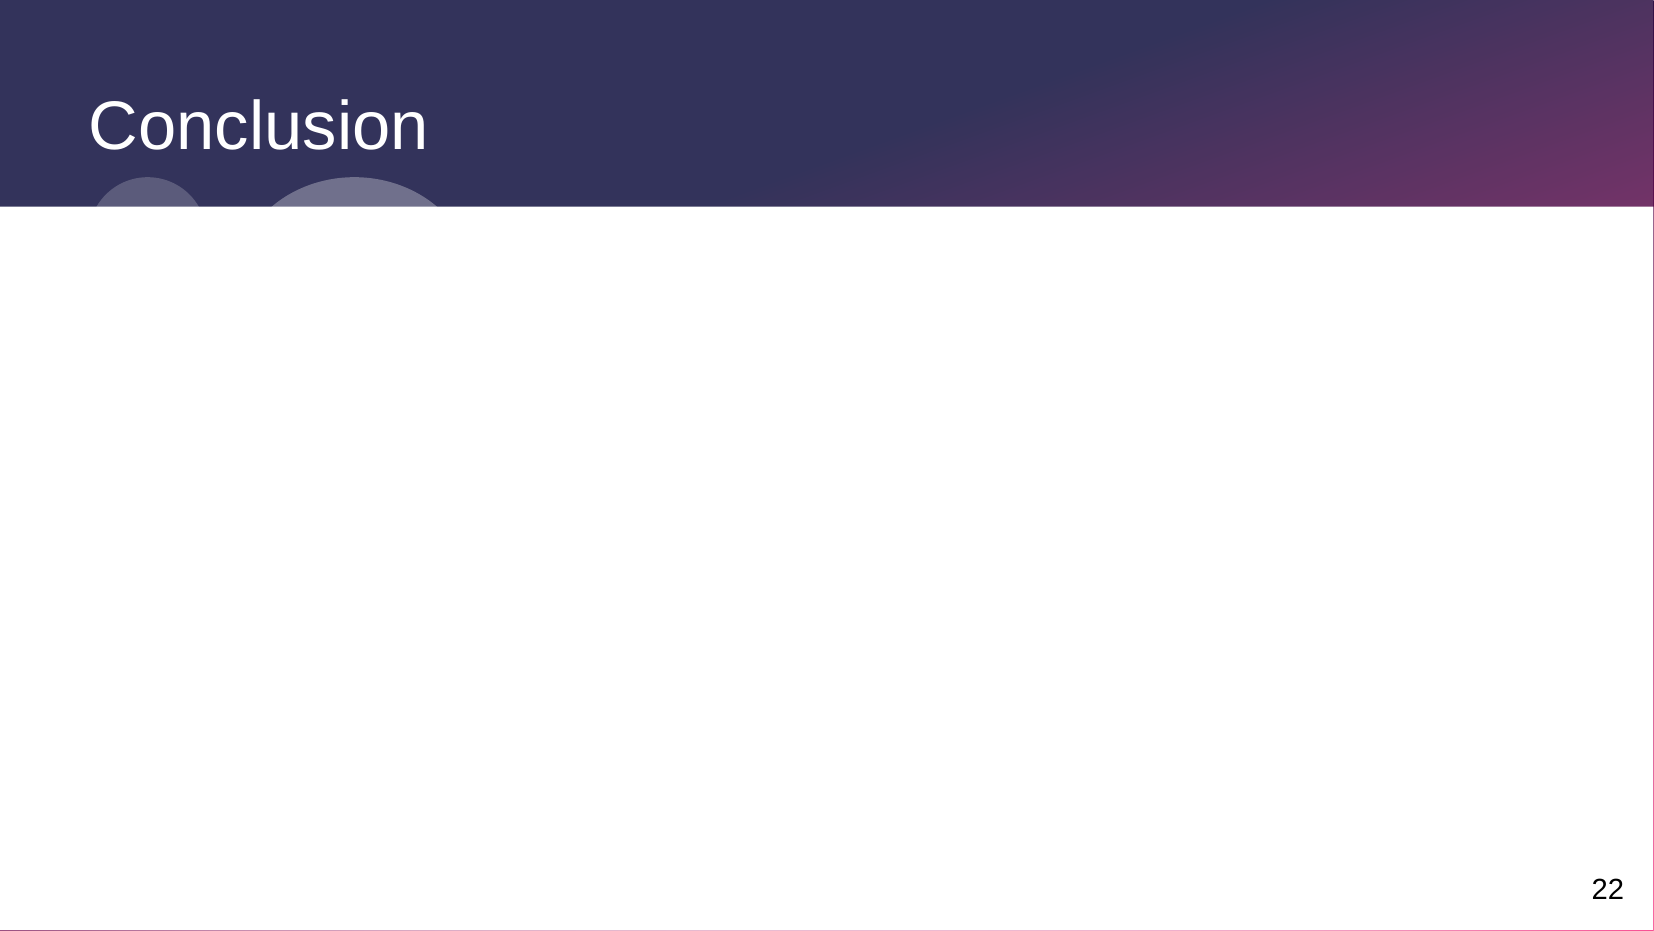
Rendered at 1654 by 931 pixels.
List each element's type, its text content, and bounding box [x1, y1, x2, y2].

title Conclusion [88, 44, 1565, 207]
